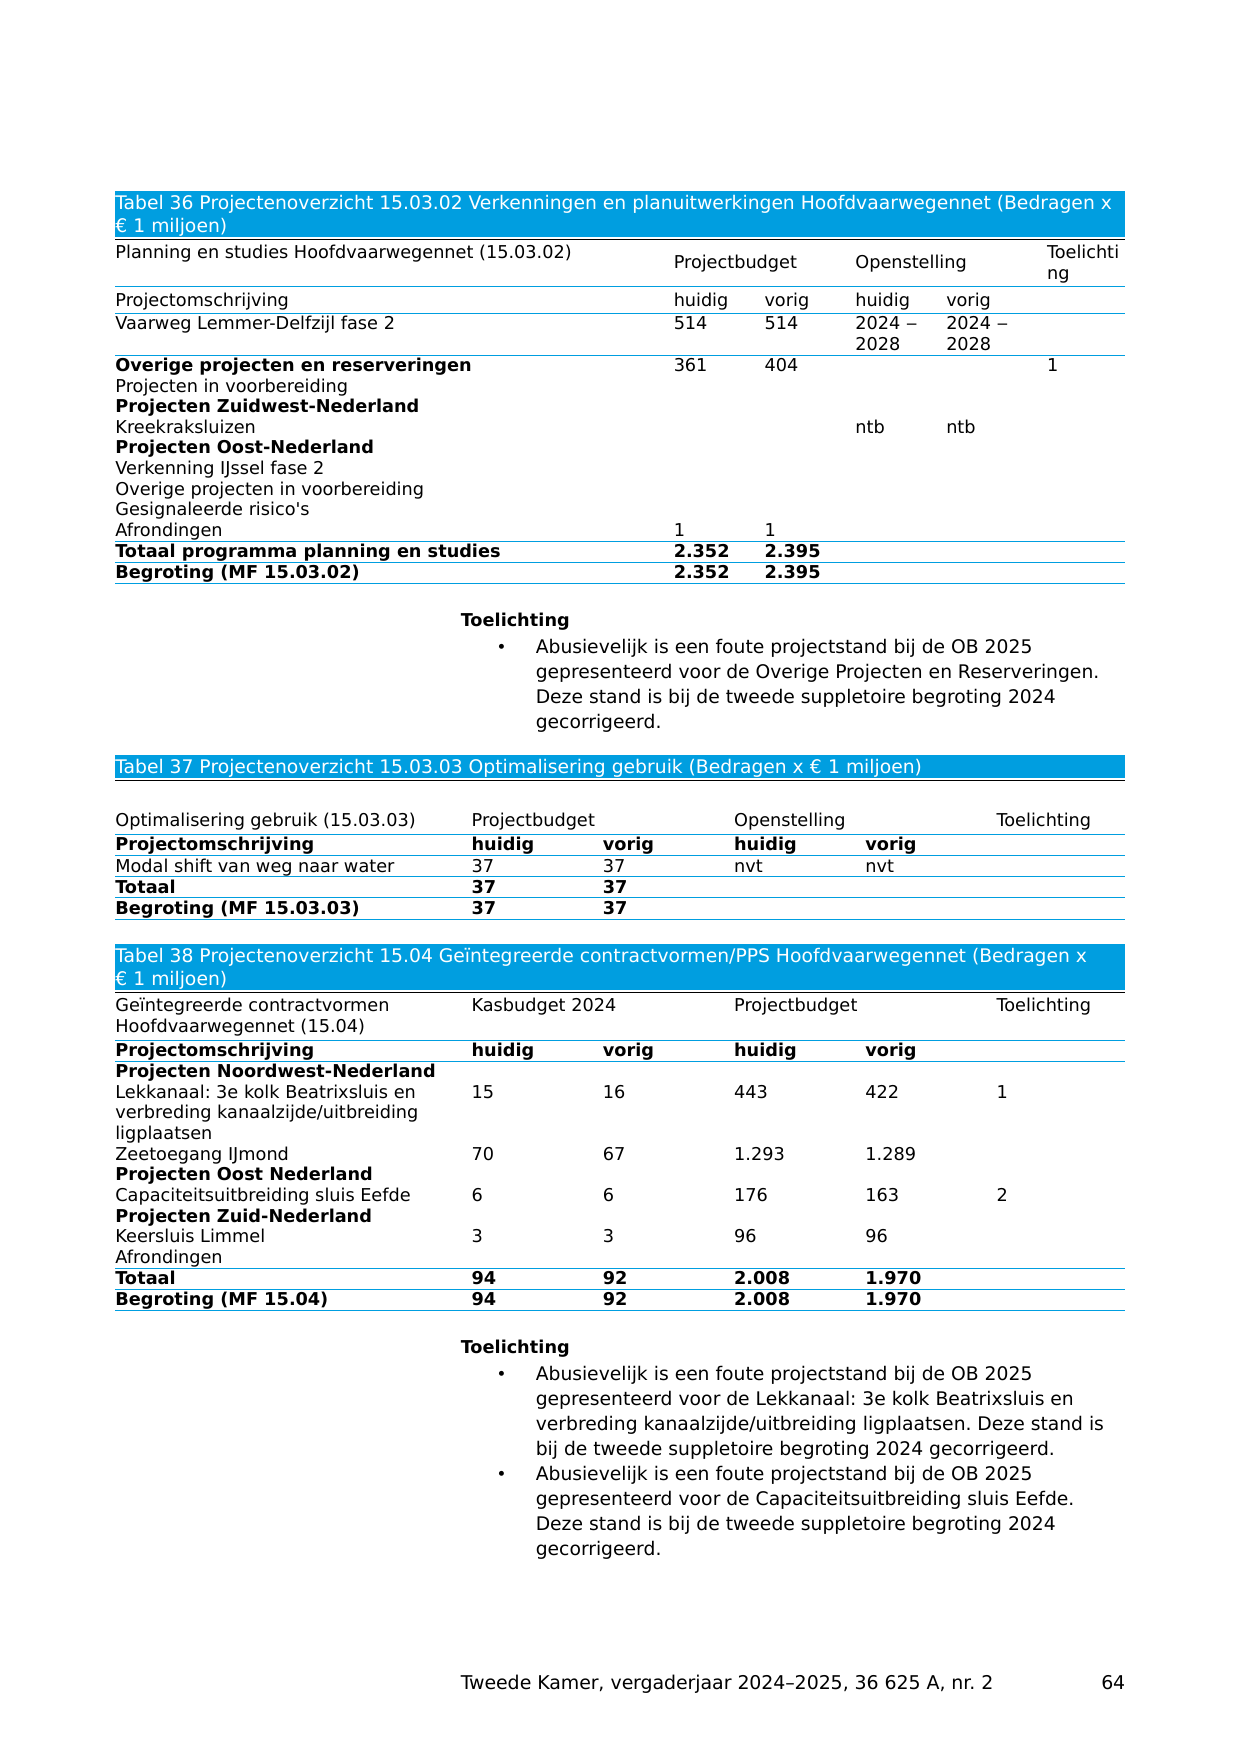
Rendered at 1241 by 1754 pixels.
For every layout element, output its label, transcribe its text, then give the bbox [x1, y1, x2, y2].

table_cell [731, 877, 862, 897]
table_cell 94 [469, 1269, 600, 1288]
table_cell [600, 1062, 731, 1082]
table_cell 92 [600, 1290, 731, 1310]
table_cell Overige projecten en reserveringen [115, 356, 671, 376]
table_cell [994, 1164, 1125, 1185]
table_cell [761, 479, 852, 499]
table_cell 1 [1044, 356, 1125, 376]
table_cell [1044, 520, 1125, 541]
table_cell [731, 898, 862, 918]
table_cell Totaal [115, 877, 468, 897]
table_cell [994, 1041, 1125, 1061]
table_cell 96 [731, 1226, 862, 1247]
table_cell [731, 1247, 862, 1267]
table_cell Projectbudget [469, 808, 731, 834]
table_cell [943, 458, 1044, 479]
table_cell 16 [600, 1082, 731, 1144]
table_cell [994, 1290, 1125, 1310]
table_cell nvt [731, 856, 862, 876]
table_cell huidig [731, 835, 862, 855]
table_cell [1044, 314, 1125, 354]
table_cell Afrondingen [115, 520, 671, 541]
table_cell [469, 781, 600, 807]
table_cell [671, 417, 761, 437]
table_cell [671, 479, 761, 499]
table_cell [761, 376, 852, 396]
table_cell Kreekraksluizen [115, 417, 671, 437]
table_cell Verkenning IJssel fase 2 [115, 458, 671, 479]
table_cell 37 [600, 877, 731, 897]
table_cell [1044, 542, 1125, 562]
table_cell [1044, 563, 1125, 583]
table_cell Begroting (MF 15.03.03) [115, 898, 468, 918]
table_cell [994, 1144, 1125, 1164]
table_cell [852, 520, 943, 541]
table_cell 37 [469, 898, 600, 918]
table_cell [862, 781, 993, 807]
table_cell 2.008 [731, 1269, 862, 1288]
table_cell vorig [862, 835, 993, 855]
table_cell huidig [671, 287, 761, 313]
table_cell [862, 1164, 993, 1185]
table_cell 1 [994, 1082, 1125, 1144]
table_cell 37 [600, 856, 731, 876]
table_cell Capaciteitsuitbreiding sluis Eefde [115, 1185, 468, 1206]
table_cell [469, 1164, 600, 1185]
table_cell Projectbudget [671, 240, 852, 286]
table_cell vorig [943, 287, 1044, 313]
table_cell huidig [731, 1041, 862, 1061]
table_cell [731, 1062, 862, 1082]
table_cell [600, 1206, 731, 1226]
table_cell 1 [761, 520, 852, 541]
table_cell Totaal [115, 1269, 468, 1288]
table_cell [761, 438, 852, 458]
table_cell 1.293 [731, 1144, 862, 1164]
table_cell 1 [671, 520, 761, 541]
table_cell 422 [862, 1082, 993, 1144]
table_cell 37 [600, 898, 731, 918]
table_cell Keersluis Limmel [115, 1226, 468, 1247]
table_cell 6 [600, 1185, 731, 1206]
table_cell [761, 396, 852, 417]
table_cell [862, 877, 993, 897]
table_cell vorig [600, 1041, 731, 1061]
table_cell [994, 877, 1125, 897]
table_cell Projecten Zuidwest-Nederland [115, 396, 671, 417]
text Toelichting [461, 1335, 1125, 1358]
table_cell [862, 1062, 993, 1082]
table_cell 1.970 [862, 1269, 993, 1288]
table_cell Toelichting [1044, 240, 1125, 286]
table_cell Totaal programma planning en studies [115, 542, 671, 562]
table_cell [943, 563, 1044, 583]
table_cell [852, 376, 943, 396]
table_cell [994, 835, 1125, 855]
table_cell [731, 781, 862, 807]
table_cell [671, 458, 761, 479]
table_cell [731, 1206, 862, 1226]
table_cell 37 [469, 856, 600, 876]
table_cell Kasbudget 2024 [469, 993, 731, 1039]
table_cell [671, 396, 761, 417]
table_cell vorig [600, 835, 731, 855]
table_cell [943, 542, 1044, 562]
table_cell 2.395 [761, 563, 852, 583]
table_cell [1044, 376, 1125, 396]
table_cell [852, 479, 943, 499]
table_cell [761, 499, 852, 520]
table_cell [994, 1062, 1125, 1082]
table_cell [994, 1269, 1125, 1288]
table_cell [852, 563, 943, 583]
table_cell [852, 542, 943, 562]
table_cell [943, 376, 1044, 396]
table_cell [994, 1247, 1125, 1267]
table_cell Overige projecten in voorbereiding [115, 479, 671, 499]
table_cell [671, 376, 761, 396]
table_cell Gesignaleerde risico's [115, 499, 671, 520]
table_cell 1.289 [862, 1144, 993, 1164]
table_cell [862, 898, 993, 918]
table_cell Toelichting [994, 808, 1125, 834]
table_cell Modal shift van weg naar water [115, 856, 468, 876]
table_cell Zeetoegang IJmond [115, 1144, 468, 1164]
table_cell [994, 856, 1125, 876]
table_cell [943, 396, 1044, 417]
list Abusievelijk is een foute projectstand bij de OB 2025 gepresenteerd voor de Lekkanaal: 3e kolk Beatrixsluis en verbreding kanaalzijde/uitbreiding ligplaatsen. Deze stand is bij de tweede suppletoire begroting 2024 gecorrigeerd. [498, 1360, 1125, 1460]
list Abusievelijk is een foute projectstand bij de OB 2025 gepresenteerd voor de Overige Projecten en Reserveringen. Deze stand is bij de tweede suppletoire begroting 2024 gecorrigeerd. [498, 633, 1125, 733]
table_cell 70 [469, 1144, 600, 1164]
table_cell 2.352 [671, 542, 761, 562]
text Toelichting [461, 608, 1125, 631]
table_cell huidig [852, 287, 943, 313]
table_cell huidig [469, 835, 600, 855]
table_cell 3 [600, 1226, 731, 1247]
table_cell 92 [600, 1269, 731, 1288]
table_cell Projecten Oost-Nederland [115, 438, 671, 458]
table_cell [852, 458, 943, 479]
table_cell 6 [469, 1185, 600, 1206]
table_cell Begroting (MF 15.04) [115, 1290, 468, 1310]
table_cell Vaarweg Lemmer-Delfzijl fase 2 [115, 314, 671, 354]
table_cell 1.970 [862, 1290, 993, 1310]
table_cell 2 [994, 1185, 1125, 1206]
table_cell [852, 499, 943, 520]
table_cell 176 [731, 1185, 862, 1206]
table_cell 67 [600, 1144, 731, 1164]
table_cell [600, 1247, 731, 1267]
table_cell 94 [469, 1290, 600, 1310]
table_cell [943, 499, 1044, 520]
table_cell Lekkanaal: 3e kolk Beatrixsluis en verbreding kanaalzijde/uitbreiding ligplaatsen [115, 1082, 468, 1144]
table_cell huidig [469, 1041, 600, 1061]
table_cell [1044, 287, 1125, 313]
table_cell Projectomschrijving [115, 835, 468, 855]
table_cell [469, 1206, 600, 1226]
table_cell 2.352 [671, 563, 761, 583]
table_cell 514 [761, 314, 852, 354]
table_cell [994, 1206, 1125, 1226]
table_cell 514 [671, 314, 761, 354]
table_cell Planning en studies Hoofdvaarwegennet (15.03.02) [115, 240, 671, 286]
table_cell [1044, 458, 1125, 479]
table_cell [600, 1164, 731, 1185]
table_cell [1044, 396, 1125, 417]
table_cell [994, 1226, 1125, 1247]
table_cell vorig [862, 1041, 993, 1061]
table_cell vorig [761, 287, 852, 313]
list Abusievelijk is een foute projectstand bij de OB 2025 gepresenteerd voor de Capaciteitsuitbreiding sluis Eefde. Deze stand is bij de tweede suppletoire begroting 2024 gecorrigeerd. [498, 1460, 1125, 1560]
table_cell 163 [862, 1185, 993, 1206]
table_cell 37 [469, 877, 600, 897]
table_cell [943, 356, 1044, 376]
table_cell Projecten Zuid-Nederland [115, 1206, 468, 1226]
table_cell [761, 458, 852, 479]
table_cell Openstelling [852, 240, 1044, 286]
table_cell Openstelling [731, 808, 993, 834]
table_cell 361 [671, 356, 761, 376]
table_cell [1044, 499, 1125, 520]
table_cell Geïntegreerde contractvormen Hoofdvaarwegennet (15.04) [115, 993, 468, 1039]
table_cell Projecten in voorbereiding [115, 376, 671, 396]
table_cell [943, 438, 1044, 458]
table_cell [469, 1062, 600, 1082]
table_cell 404 [761, 356, 852, 376]
table_cell Projecten Oost Nederland [115, 1164, 468, 1185]
table_cell Projectbudget [731, 993, 993, 1039]
table_cell [115, 781, 468, 807]
table_cell [731, 1164, 862, 1185]
table_cell [671, 438, 761, 458]
table_cell [671, 499, 761, 520]
table_cell [852, 396, 943, 417]
table_cell Optimalisering gebruik (15.03.03) [115, 808, 468, 834]
table_cell 15 [469, 1082, 600, 1144]
table_cell ntb [852, 417, 943, 437]
table_cell 2.008 [731, 1290, 862, 1310]
table_cell [1044, 479, 1125, 499]
table_cell Begroting (MF 15.03.02) [115, 563, 671, 583]
table_cell nvt [862, 856, 993, 876]
table_cell ntb [943, 417, 1044, 437]
table_cell Projectomschrijving [115, 287, 671, 313]
table_cell [862, 1206, 993, 1226]
table_cell [761, 417, 852, 437]
table_cell [994, 781, 1125, 807]
table_cell [1044, 417, 1125, 437]
table_cell 443 [731, 1082, 862, 1144]
table_cell [852, 438, 943, 458]
table_cell 2024 ‒ 2028 [852, 314, 943, 354]
table_cell Projectomschrijving [115, 1041, 468, 1061]
table_cell [943, 520, 1044, 541]
table_cell [852, 356, 943, 376]
table_cell [862, 1247, 993, 1267]
table_cell [1044, 438, 1125, 458]
table_cell Afrondingen [115, 1247, 468, 1267]
table_cell 2.395 [761, 542, 852, 562]
table_cell Projecten Noordwest-Nederland [115, 1062, 468, 1082]
table_cell 2024 ‒ 2028 [943, 314, 1044, 354]
table_cell 3 [469, 1226, 600, 1247]
table_cell 96 [862, 1226, 993, 1247]
table_cell [994, 898, 1125, 918]
table_cell [943, 479, 1044, 499]
table_cell [469, 1247, 600, 1267]
table_cell Toelichting [994, 993, 1125, 1039]
table_cell [600, 781, 731, 807]
